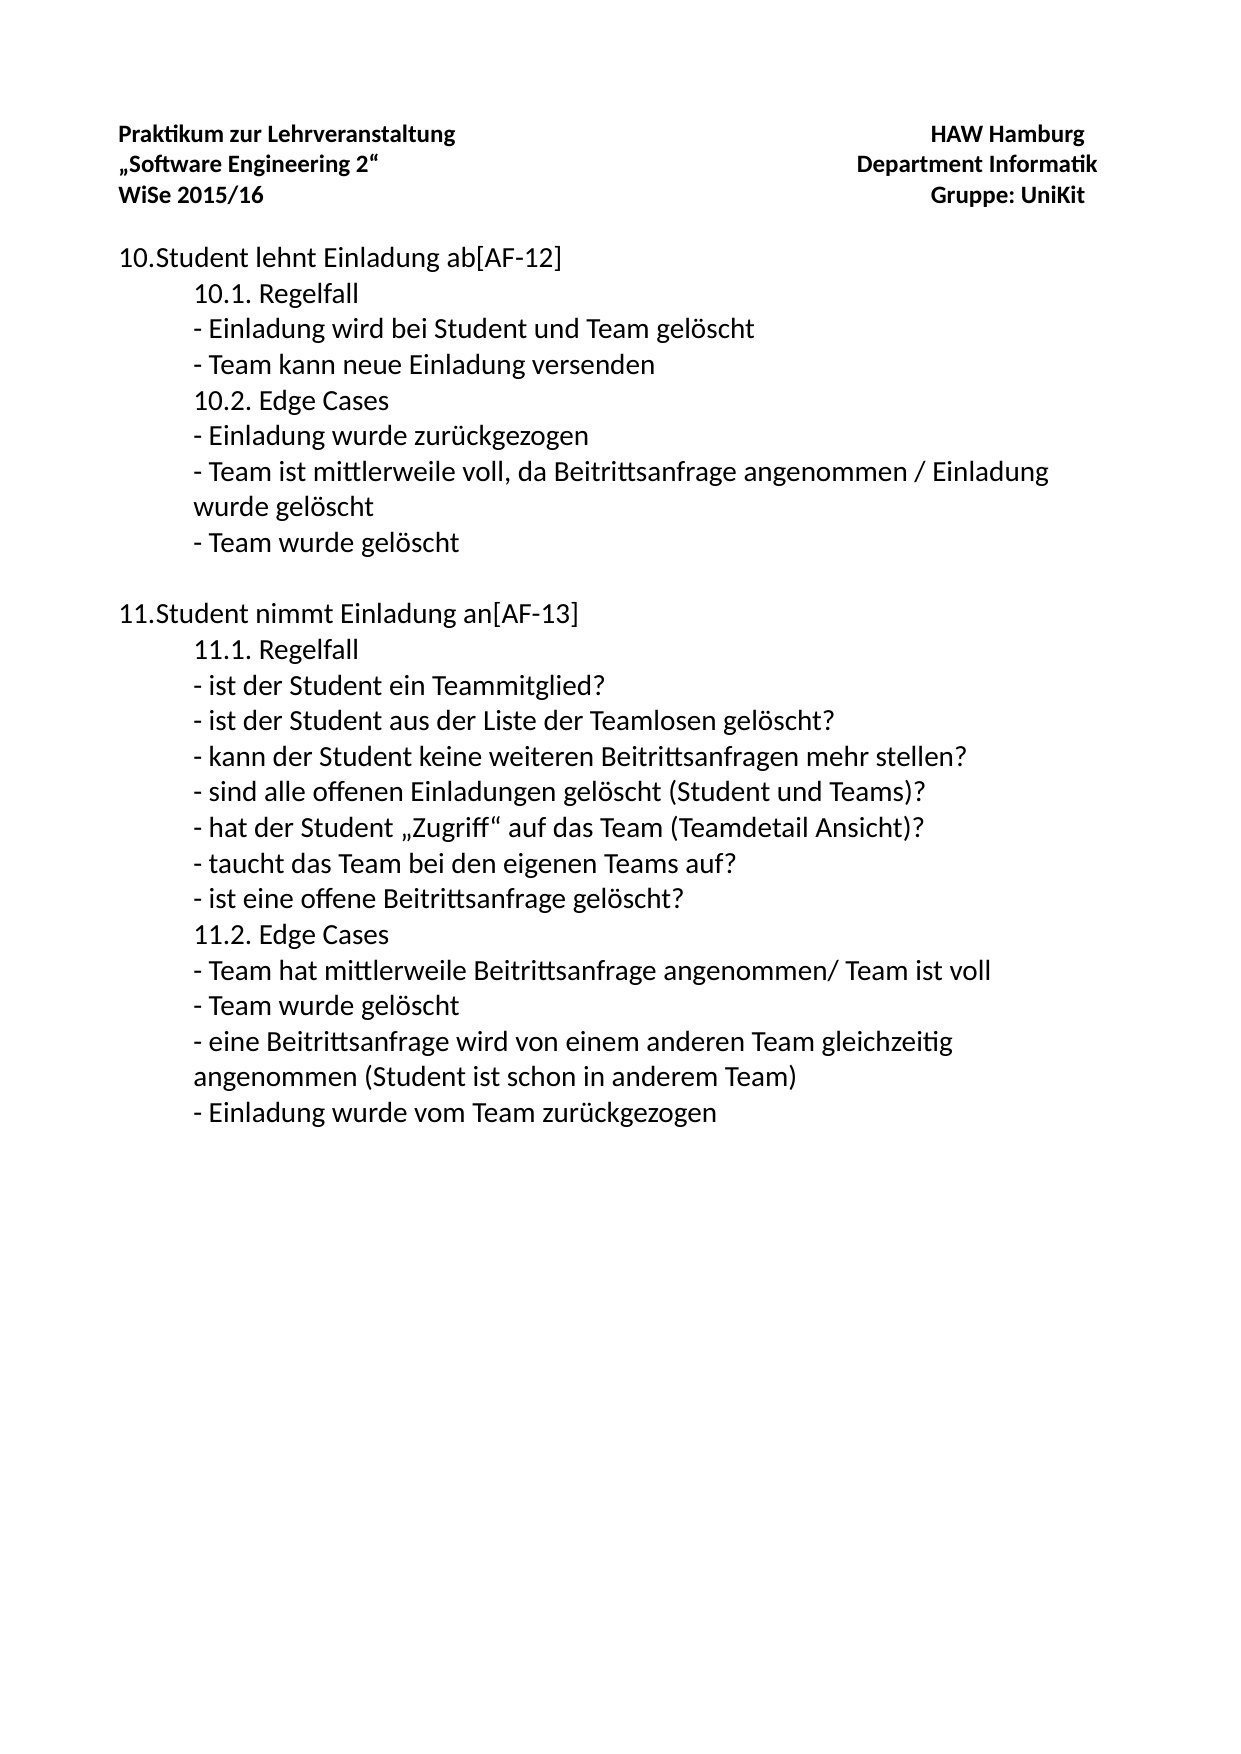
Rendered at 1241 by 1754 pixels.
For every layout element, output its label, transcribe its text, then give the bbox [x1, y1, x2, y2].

list - Team wurde gelöscht [193, 524, 1122, 560]
list 11.1. Regelfall [193, 631, 1122, 667]
list - Einladung wird bei Student und Team gelöscht [193, 310, 1122, 346]
list Student nimmt Einladung an[AF-13] [118, 595, 1122, 631]
list - taucht das Team bei den eigenen Teams auf? [193, 845, 1122, 880]
list - Team hat mittlerweile Beitrittsanfrage angenommen/ Team ist voll [193, 952, 1122, 987]
list 10.1. Regelfall [193, 275, 1122, 310]
list - Team kann neue Einladung versenden [193, 346, 1122, 382]
list 10.2. Edge Cases [193, 382, 1122, 417]
list - Team wurde gelöscht [193, 987, 1122, 1023]
list - sind alle offenen Einladungen gelöscht (Student und Teams)? [193, 773, 1122, 809]
list - eine Beitrittsanfrage wird von einem anderen Team gleichzeitig angenommen (Student ist schon in anderem Team) [193, 1023, 1122, 1094]
list - kann der Student keine weiteren Beitrittsanfragen mehr stellen? [193, 738, 1122, 773]
list - ist der Student ein Teammitglied? [193, 667, 1122, 702]
list - Team ist mittlerweile voll, da Beitrittsanfrage angenommen / Einladung wurde gelöscht [193, 453, 1122, 524]
list - ist der Student aus der Liste der Teamlosen gelöscht? [193, 702, 1122, 738]
list - Einladung wurde zurückgezogen [193, 417, 1122, 453]
list Student lehnt Einladung ab[AF-12] [118, 239, 1122, 275]
list - Einladung wurde vom Team zurückgezogen [193, 1094, 1122, 1130]
list 11.2. Edge Cases [193, 916, 1122, 952]
list - hat der Student „Zugriff“ auf das Team (Teamdetail Ansicht)? [193, 809, 1122, 845]
list - ist eine offene Beitrittsanfrage gelöscht? [193, 880, 1122, 916]
